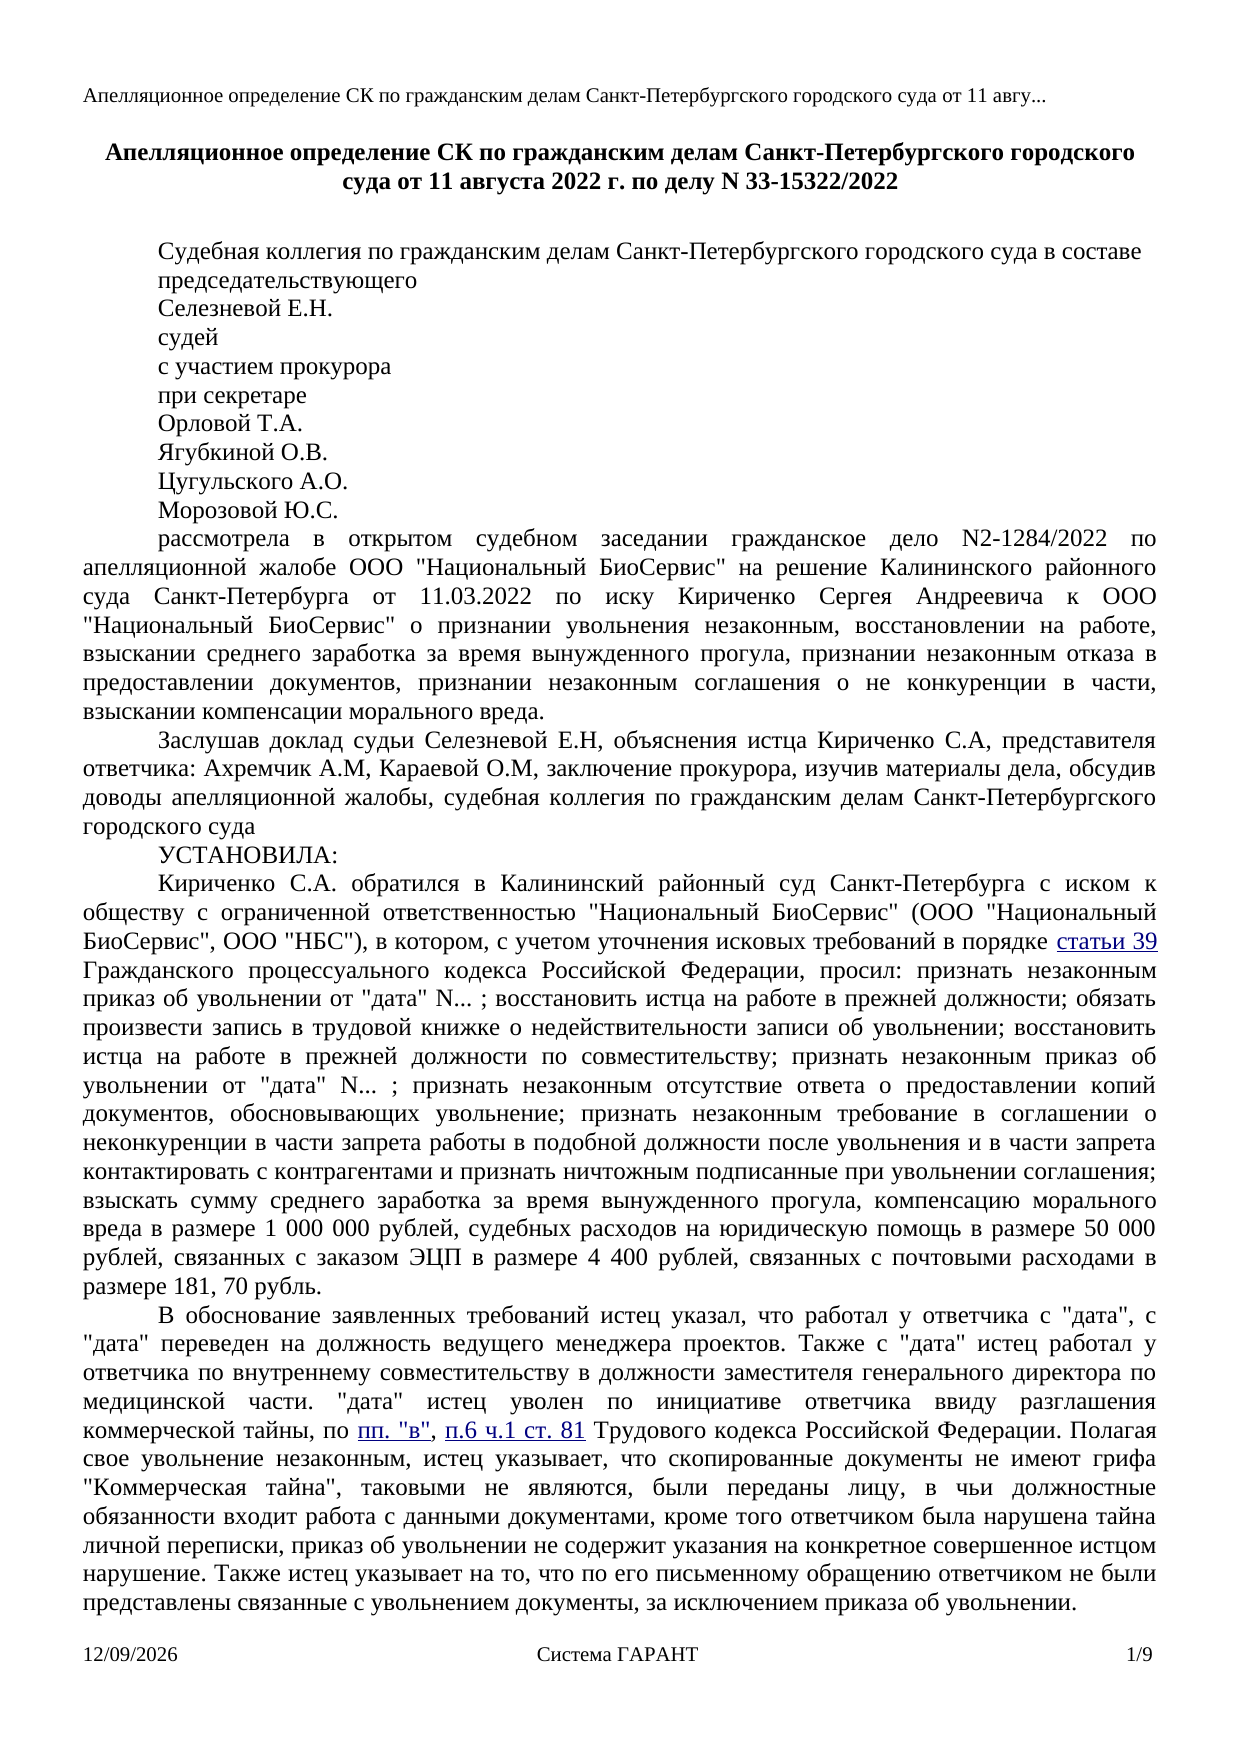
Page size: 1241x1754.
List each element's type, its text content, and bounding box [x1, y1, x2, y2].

text при секретаре [83, 380, 1157, 408]
text рассмотрела в открытом судебном заседании гражданское дело N2-1284/2022 по апелляционной жалобе ООО "Национальный БиоСервис" на решение Калининского районного суда Санкт-Петербурга от 11.03.2022 по иску Кириченко Сергея Андреевича к ООО "Национальный БиоСервис" о признании увольнения незаконным, восстановлении на работе, взыскании среднего заработка за время вынужденного прогула, признании незаконным отказа в предоставлении документов, признании незаконным соглашения о не конкуренции в части, взыскании компенсации морального вреда. [83, 523, 1157, 725]
text с участием прокурора [83, 351, 1157, 380]
text В обоснование заявленных требований истец указал, что работал у ответчика с "дата", с "дата" переведен на должность ведущего менеджера проектов. Также с "дата" истец работал у ответчика по внутреннему совместительству в должности заместителя генерального директора по медицинской части. "дата" истец уволен по инициативе ответчика ввиду разглашения коммерческой тайны, по пп. "в", п.6 ч.1 ст. 81 Трудового кодекса Российской Федерации. Полагая свое увольнение незаконным, истец указывает, что скопированные документы не имеют грифа "Коммерческая тайна", таковыми не являются, были переданы лицу, в чьи должностные обязанности входит работа с данными документами, кроме того ответчиком была нарушена тайна личной переписки, приказ об увольнении не содержит указания на конкретное совершенное истцом нарушение. Также истец указывает на то, что по его письменному обращению ответчиком не были представлены связанные с увольнением документы, за исключением приказа об увольнении. [83, 1300, 1157, 1616]
text председательствующего [83, 265, 1157, 293]
text УСТАНОВИЛА: [83, 840, 1157, 868]
subtitle Апелляционное определение СК по гражданским делам Санкт-Петербургского городского суда от 11 августа 2022 г. по делу N 33-15322/2022 [83, 137, 1157, 195]
text Цугульского А.О. [83, 466, 1157, 495]
text Заслушав доклад судьи Селезневой Е.Н, объяснения истца Кириченко С.А, представителя ответчика: Ахремчик А.М, Караевой О.М, заключение прокурора, изучив материалы дела, обсудив доводы апелляционной жалобы, судебная коллегия по гражданским делам Санкт-Петербургского городского суда [83, 725, 1157, 840]
text судей [83, 322, 1157, 351]
text Кириченко С.А. обратился в Калининский районный суд Санкт-Петербурга с иском к обществу с ограниченной ответственностью "Национальный БиоСервис" (ООО "Национальный БиоСервис", ООО "НБС"), в котором, с учетом уточнения исковых требований в порядке статьи 39 Гражданского процессуального кодекса Российской Федерации, просил: признать незаконным приказ об увольнении от "дата" N... ; восстановить истца на работе в прежней должности; обязать произвести запись в трудовой книжке о недействительности записи об увольнении; восстановить истца на работе в прежней должности по совместительству; признать незаконным приказ об увольнении от "дата" N... ; признать незаконным отсутствие ответа о предоставлении копий документов, обосновывающих увольнение; признать незаконным требование в соглашении о неконкуренции в части запрета работы в подобной должности после увольнения и в части запрета контактировать с контрагентами и признать ничтожным подписанные при увольнении соглашения; взыскать сумму среднего заработка за время вынужденного прогула, компенсацию морального вреда в размере 1 000 000 рублей, судебных расходов на юридическую помощь в размере 50 000 рублей, связанных с заказом ЭЦП в размере 4 400 рублей, связанных с почтовыми расходами в размере 181, 70 рубль. [83, 868, 1157, 1300]
text Орловой Т.А. [83, 408, 1157, 437]
text Судебная коллегия по гражданским делам Санкт-Петербургского городского суда в составе [83, 236, 1157, 265]
text Селезневой Е.Н. [83, 293, 1157, 322]
text Морозовой Ю.С. [83, 495, 1157, 523]
text Ягубкиной О.В. [83, 437, 1157, 466]
